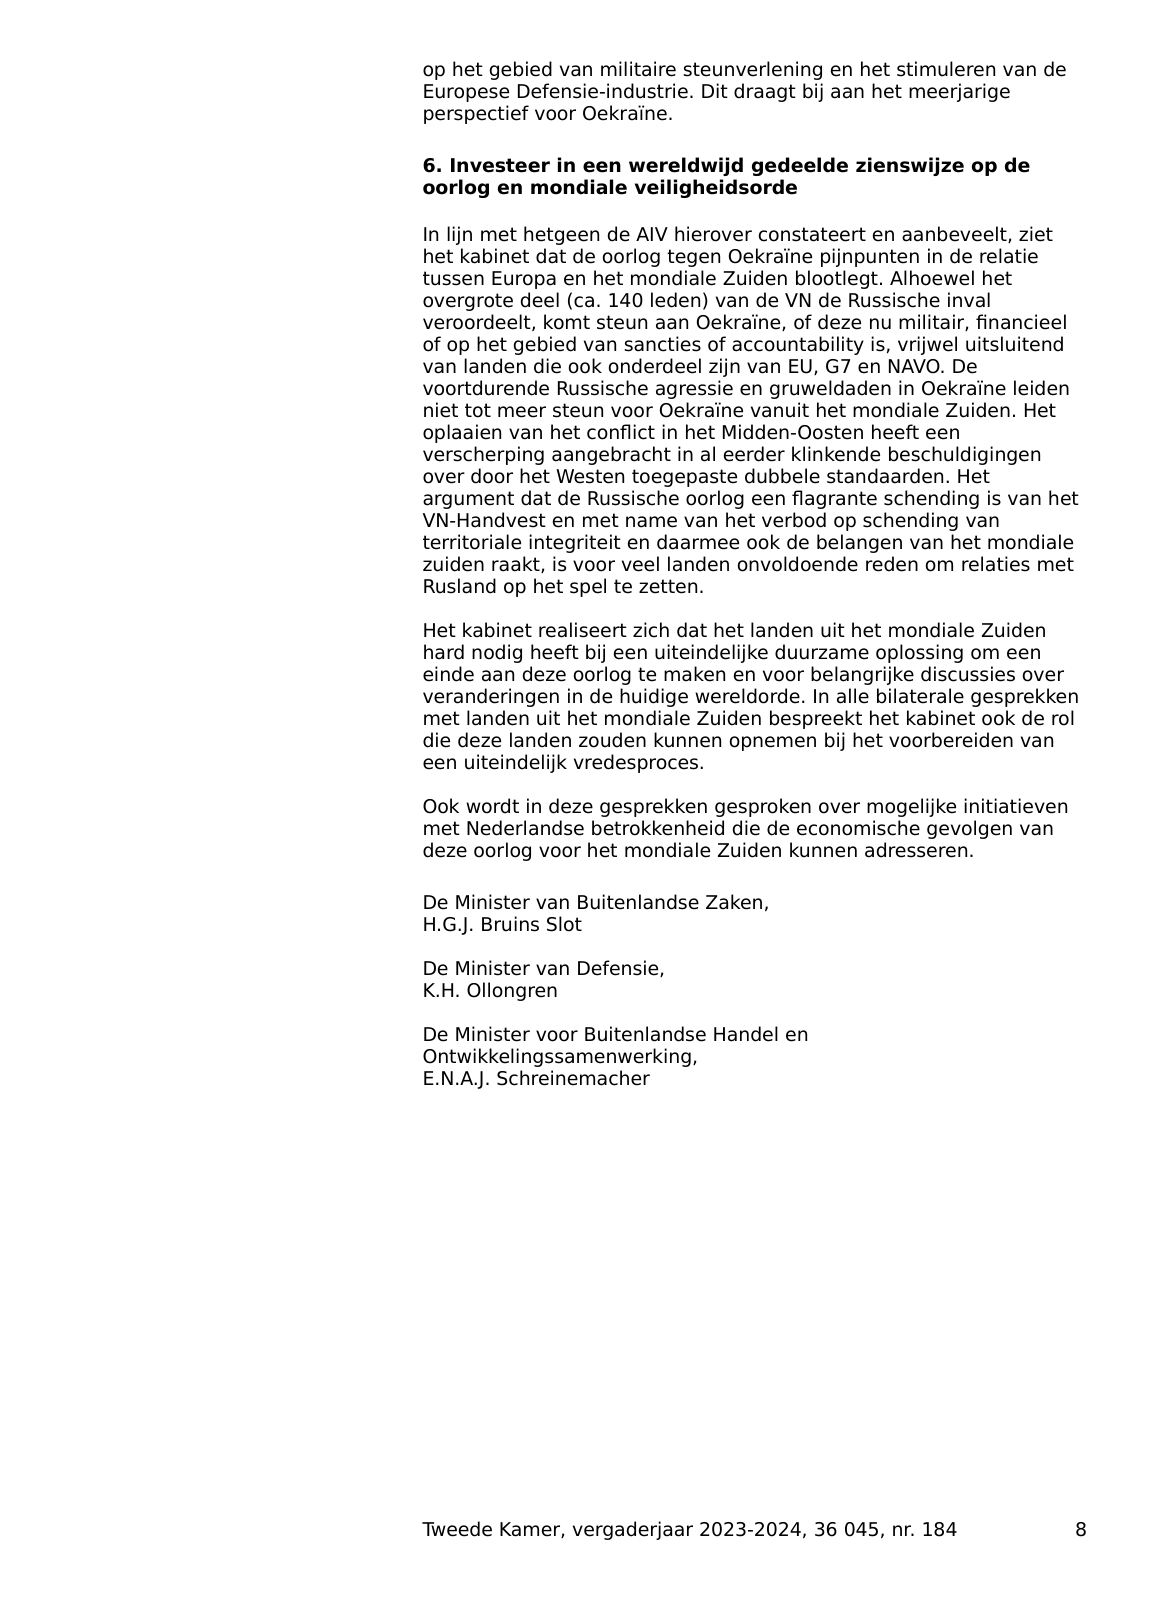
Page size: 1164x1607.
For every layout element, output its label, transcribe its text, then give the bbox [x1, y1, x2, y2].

text De Minister van Buitenlandse Zaken, H.G.J. Bruins Slot [422, 892, 1087, 936]
text op het gebied van militaire steunverlening en het stimuleren van de Europese Defensie-industrie. Dit draagt bij aan het meerjarige perspectief voor Oekraïne. [422, 59, 1087, 125]
text Het kabinet realiseert zich dat het landen uit het mondiale Zuiden hard nodig heeft bij een uiteindelijke duurzame oplossing om een einde aan deze oorlog te maken en voor belangrijke discussies over veranderingen in de huidige wereldorde. In alle bilaterale gesprekken met landen uit het mondiale Zuiden bespreekt het kabinet ook de rol die deze landen zouden kunnen opnemen bij het voorbereiden van een uiteindelijk vredesproces. [422, 620, 1087, 774]
subtitle 6. Investeer in een wereldwijd gedeelde zienswijze op de oorlog en mondiale veiligheidsorde [422, 155, 1087, 199]
text De Minister voor Buitenlandse Handel en Ontwikkelingssamenwerking, E.N.A.J. Schreinemacher [422, 1024, 1087, 1090]
text Ook wordt in deze gesprekken gesproken over mogelijke initiatieven met Nederlandse betrokkenheid die de economische gevolgen van deze oorlog voor het mondiale Zuiden kunnen adresseren. [422, 796, 1087, 862]
text De Minister van Defensie, K.H. Ollongren [422, 958, 1087, 1002]
text In lijn met hetgeen de AIV hierover constateert en aanbeveelt, ziet het kabinet dat de oorlog tegen Oekraïne pijnpunten in de relatie tussen Europa en het mondiale Zuiden blootlegt. Alhoewel het overgrote deel (ca. 140 leden) van de VN de Russische inval veroordeelt, komt steun aan Oekraïne, of deze nu militair, financieel of op het gebied van sancties of accountability is, vrijwel uitsluitend van landen die ook onderdeel zijn van EU, G7 en NAVO. De voortdurende Russische agressie en gruweldaden in Oekraïne leiden niet tot meer steun voor Oekraïne vanuit het mondiale Zuiden. Het oplaaien van het conflict in het Midden-Oosten heeft een verscherping aangebracht in al eerder klinkende beschuldigingen over door het Westen toegepaste dubbele standaarden. Het argument dat de Russische oorlog een flagrante schending is van het VN-Handvest en met name van het verbod op schending van territoriale integriteit en daarmee ook de belangen van het mondiale zuiden raakt, is voor veel landen onvoldoende reden om relaties met Rusland op het spel te zetten. [422, 224, 1087, 598]
